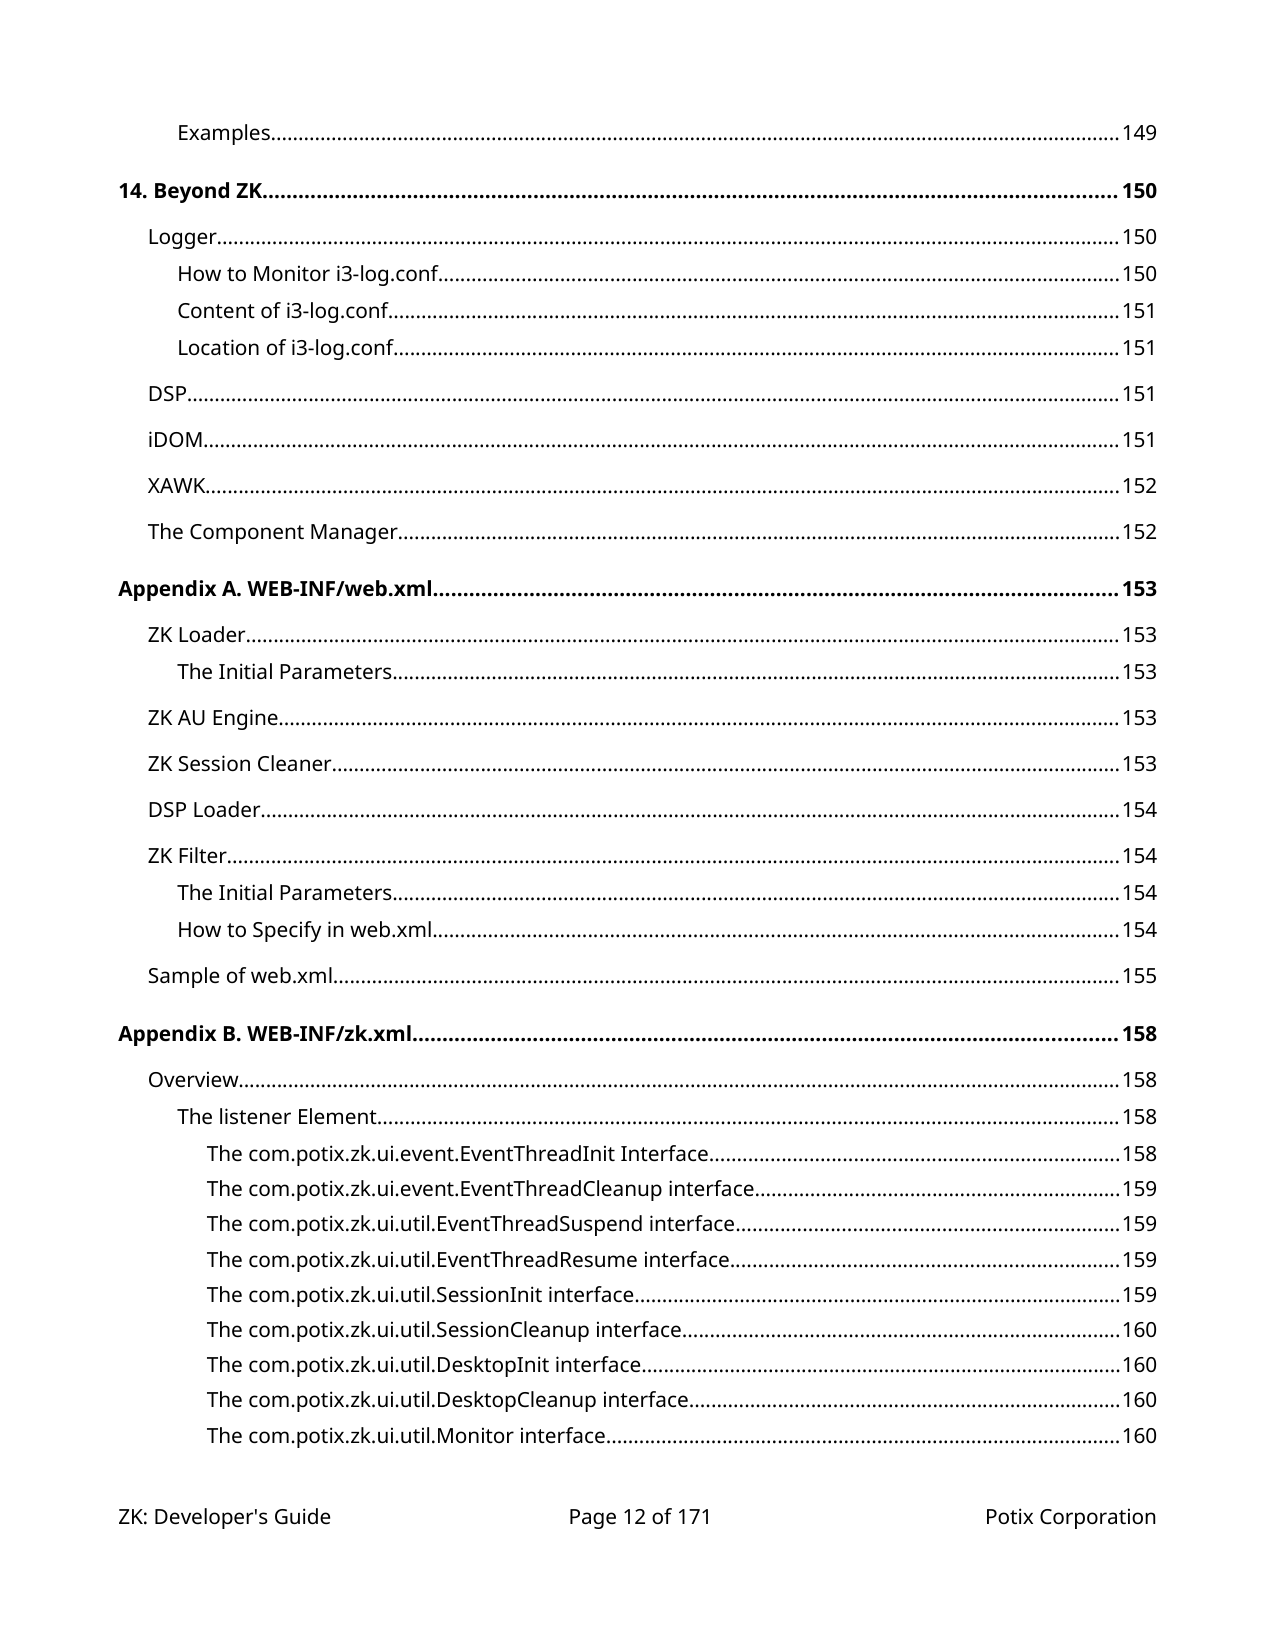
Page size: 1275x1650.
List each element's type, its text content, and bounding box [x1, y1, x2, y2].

text The com.potix.zk.ui.util.DesktopCleanup interface 160 [207, 1386, 1157, 1414]
text Sample of web.xml 155 [148, 961, 1157, 989]
text How to Specify in web.xml 154 [177, 915, 1157, 944]
text Overview 158 [148, 1065, 1157, 1093]
text The com.potix.zk.ui.util.DesktopInit interface 160 [207, 1350, 1157, 1379]
text The com.potix.zk.ui.util.EventThreadSuspend interface 159 [207, 1209, 1157, 1238]
text The listener Element 158 [177, 1102, 1157, 1130]
text The Initial Parameters 154 [177, 878, 1157, 907]
text ZK Loader 153 [148, 620, 1157, 649]
text XAWK 152 [148, 471, 1157, 499]
text ZK AU Engine 153 [148, 703, 1157, 732]
text Logger 150 [148, 222, 1157, 250]
text DSP Loader 154 [148, 795, 1157, 823]
text The com.potix.zk.ui.event.EventThreadInit Interface 158 [207, 1139, 1157, 1167]
text The Initial Parameters 153 [177, 657, 1157, 686]
text 14. Beyond ZK 150 [118, 176, 1157, 204]
text Appendix A. WEB-INF/web.xml 153 [118, 574, 1157, 603]
text How to Monitor i3-log.conf 150 [177, 259, 1157, 287]
text The com.potix.zk.ui.event.EventThreadCleanup interface 159 [207, 1174, 1157, 1203]
text The com.potix.zk.ui.util.Monitor interface 160 [207, 1421, 1157, 1449]
text iDOM 151 [148, 425, 1157, 453]
text Content of i3-log.conf 151 [177, 296, 1157, 324]
text Location of i3-log.conf 151 [177, 333, 1157, 361]
text Appendix B. WEB-INF/zk.xml 158 [118, 1019, 1157, 1047]
text ZK Filter 154 [148, 841, 1157, 869]
text The com.potix.zk.ui.util.SessionCleanup interface 160 [207, 1315, 1157, 1343]
text The com.potix.zk.ui.util.SessionInit interface 159 [207, 1280, 1157, 1308]
text DSP 151 [148, 379, 1157, 407]
text The Component Manager 152 [148, 517, 1157, 545]
text Examples 149 [177, 118, 1157, 146]
text The com.potix.zk.ui.util.EventThreadResume interface 159 [207, 1245, 1157, 1273]
text ZK Session Cleaner 153 [148, 749, 1157, 778]
